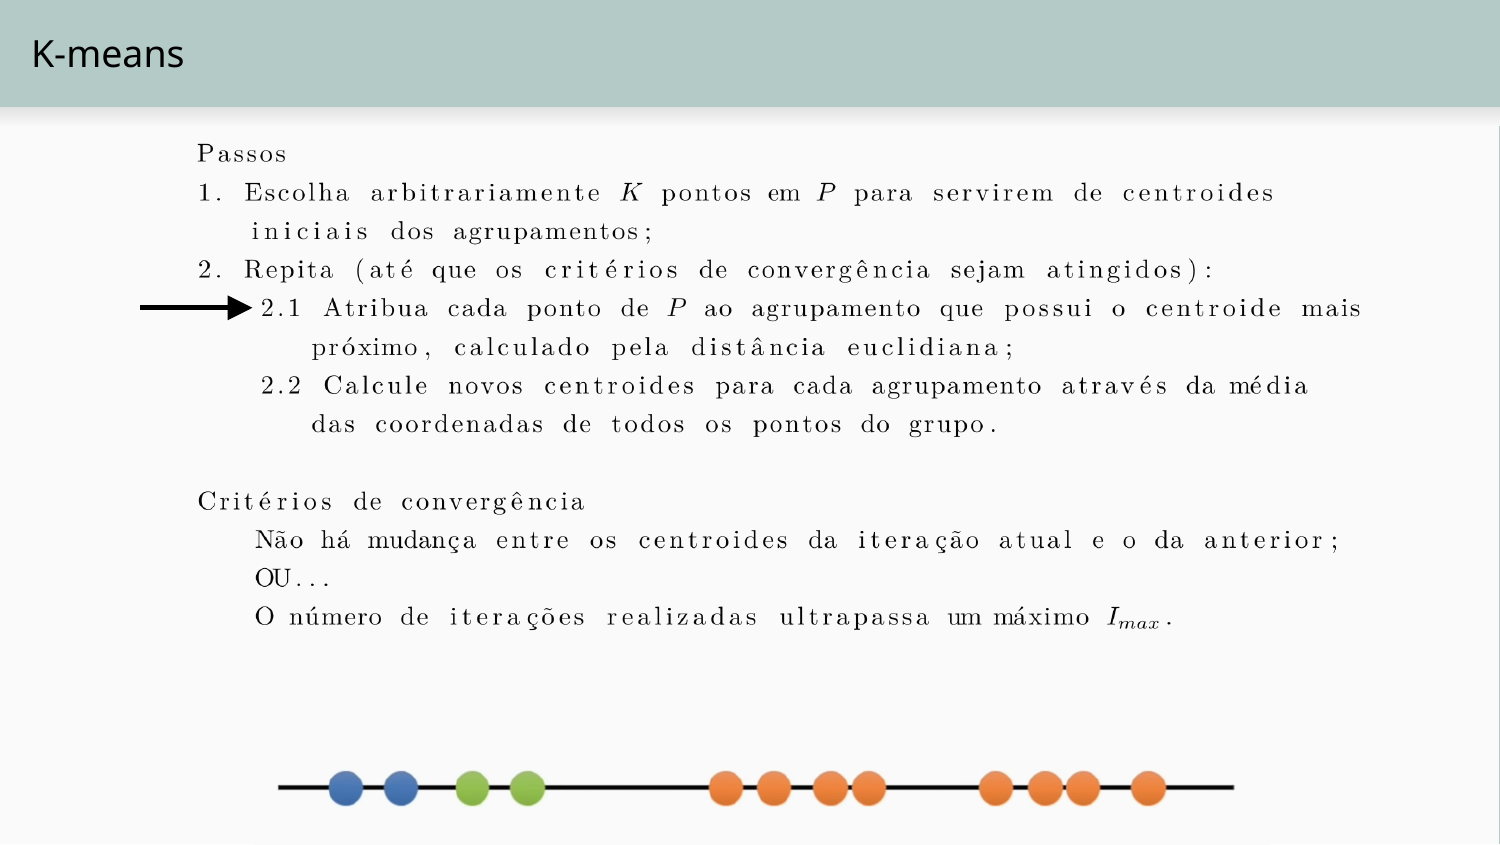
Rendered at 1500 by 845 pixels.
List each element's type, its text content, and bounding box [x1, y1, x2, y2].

picture [187, 132, 1370, 638]
title K-means [16, 2, 1464, 102]
picture [253, 716, 1269, 845]
